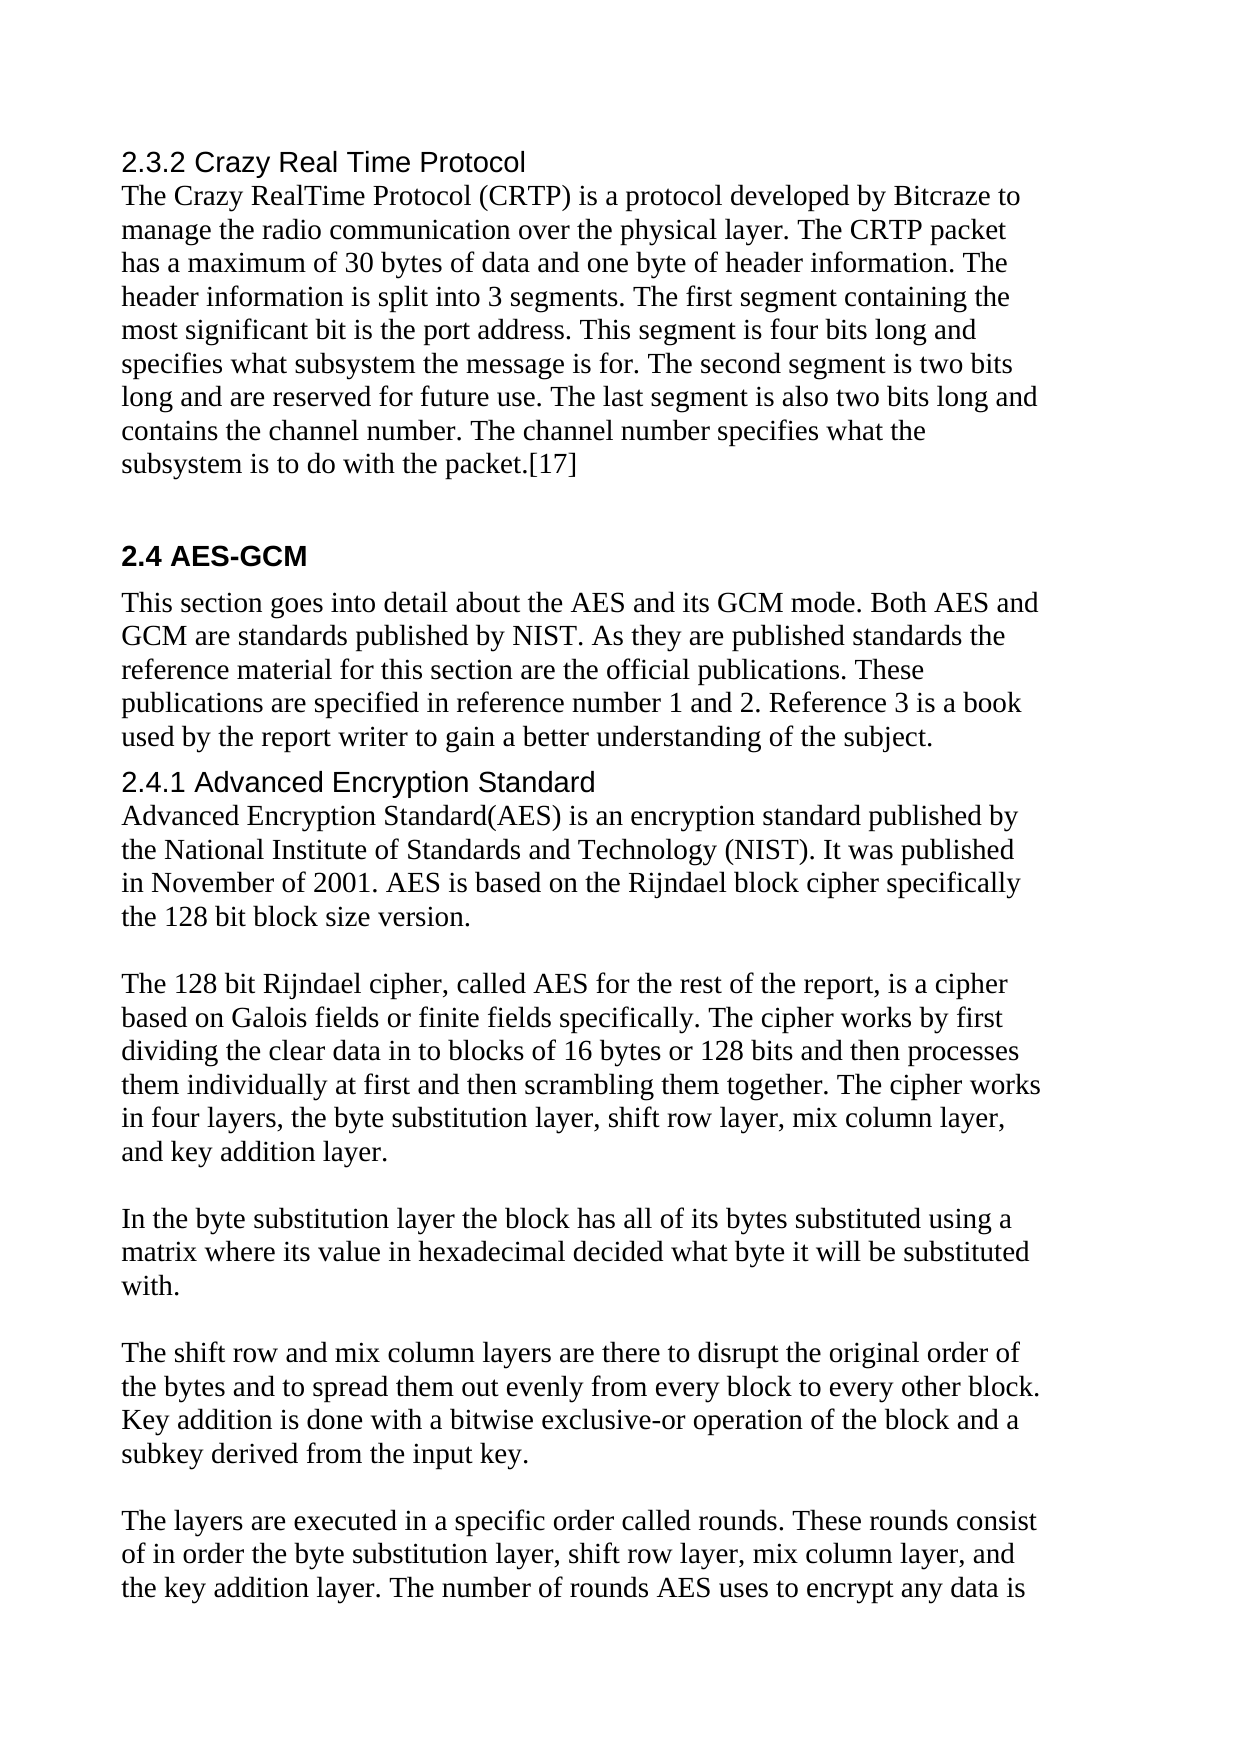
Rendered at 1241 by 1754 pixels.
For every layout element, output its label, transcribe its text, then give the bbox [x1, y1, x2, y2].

text This section goes into detail about the AES and its GCM mode. Both AES and GCM are standards published by NIST. As they are published standards the reference material for this section are the official publications. These publications are specified in reference number 1 and 2. Reference 3 is a book used by the report writer to gain a better understanding of the subject. [121, 585, 1042, 752]
text The Crazy RealTime Protocol (CRTP) is a protocol developed by Bitcraze to manage the radio communication over the physical layer. The CRTP packet has a maximum of 30 bytes of data and one byte of header information. The header information is split into 3 segments. The first segment containing the most significant bit is the port address. This segment is four bits long and specifies what subsystem the message is for. The second segment is two bits long and are reserved for future use. The last segment is also two bits long and contains the channel number. The channel number specifies what the subsystem is to do with the packet.[17] [121, 178, 1042, 480]
subtitle Crazy Real Time Protocol [121, 145, 1042, 178]
text The 128 bit Rijndael cipher, called AES for the rest of the report, is a cipher based on Galois fields or finite fields specifically. The cipher works by first dividing the clear data in to blocks of 16 bytes or 128 bits and then processes them individually at first and then scrambling them together. The cipher works in four layers, the byte substitution layer, shift row layer, mix column layer, and key addition layer. [121, 966, 1042, 1167]
subtitle AES-GCM [121, 539, 1042, 572]
subtitle Advanced Encryption Standard [121, 765, 1042, 798]
text Advanced Encryption Standard(AES) is an encryption standard published by the National Institute of Standards and Technology (NIST). It was published in November of 2001. AES is based on the Rijndael block cipher specifically the 128 bit block size version. [121, 798, 1042, 933]
text The shift row and mix column layers are there to disrupt the original order of the bytes and to spread them out evenly from every block to every other block. [121, 1335, 1042, 1402]
text In the byte substitution layer the block has all of its bytes substituted using a matrix where its value in hexadecimal decided what byte it will be substituted with. [121, 1201, 1042, 1302]
text Key addition is done with a bitwise exclusive-or operation of the block and a subkey derived from the input key. [121, 1402, 1042, 1469]
text The layers are executed in a specific order called rounds. These rounds consist of in order the byte substitution layer, shift row layer, mix column layer, and the key addition layer. The number of rounds AES uses to encrypt any data is [121, 1503, 1042, 1603]
